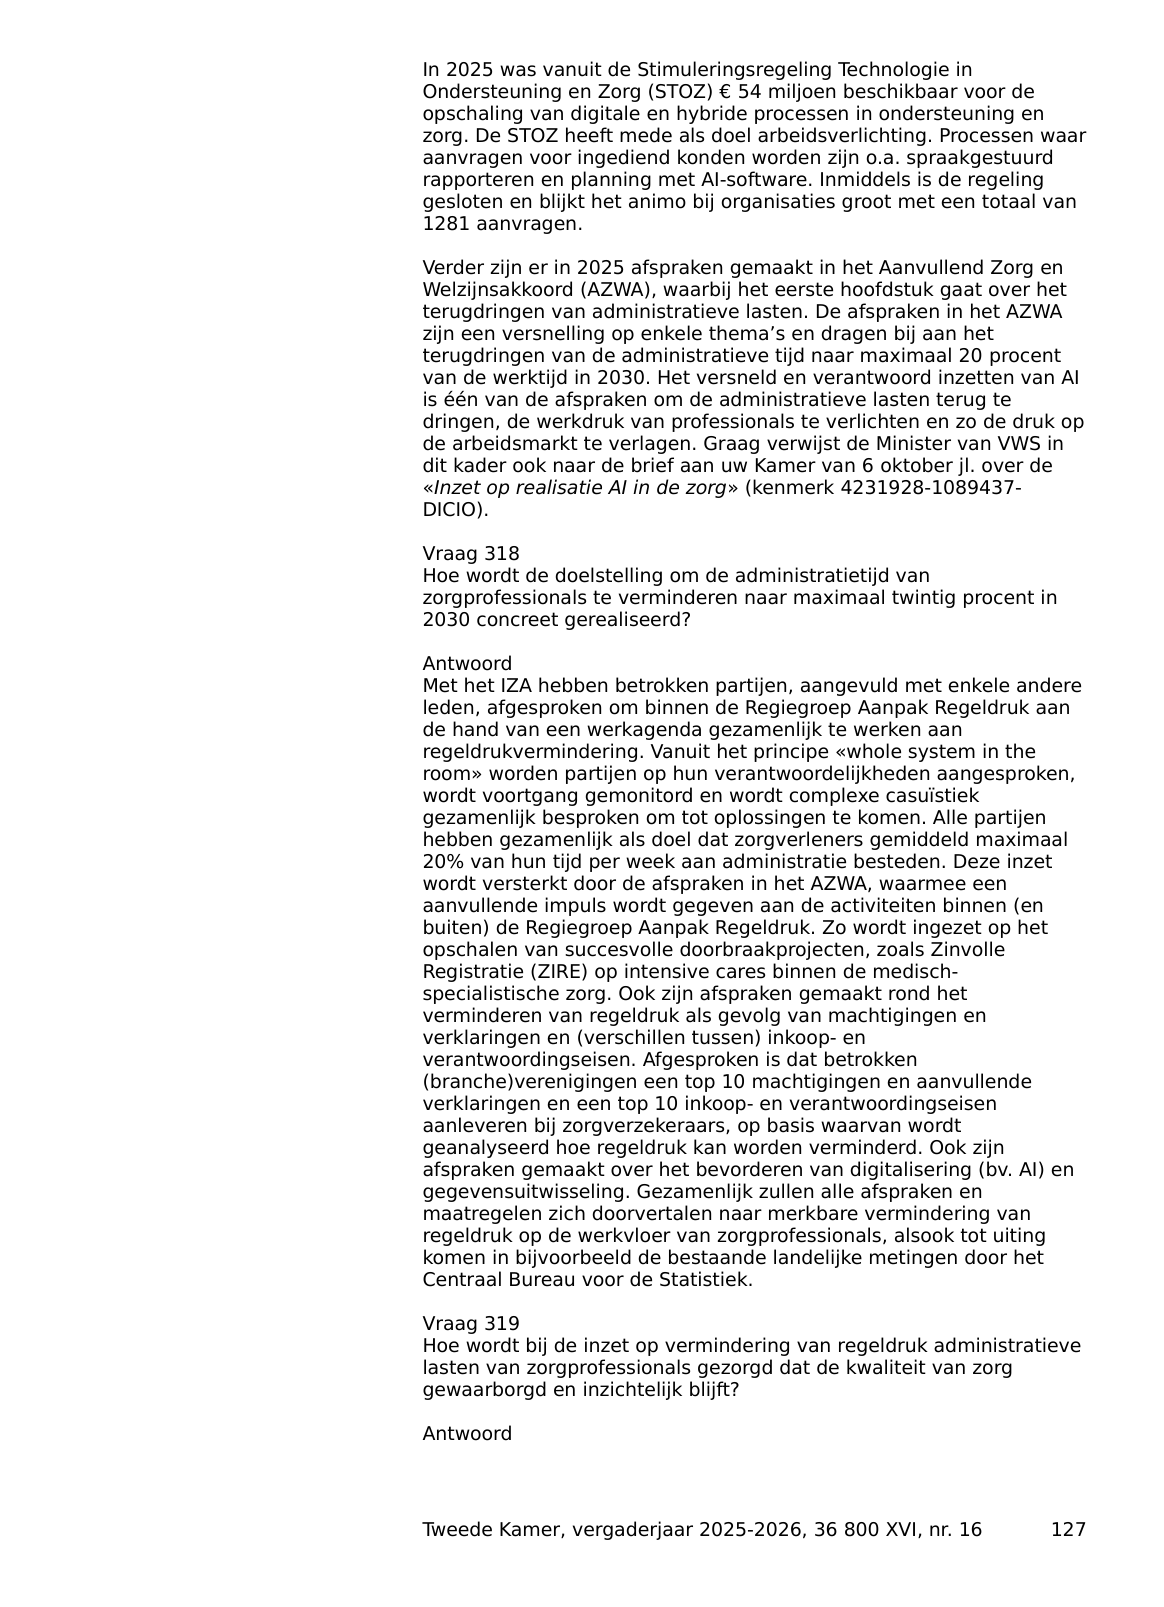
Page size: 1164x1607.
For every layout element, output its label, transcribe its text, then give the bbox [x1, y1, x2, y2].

text Verder zijn er in 2025 afspraken gemaakt in het Aanvullend Zorg en Welzijnsakkoord (AZWA), waarbij het eerste hoofdstuk gaat over het terugdringen van administratieve lasten. De afspraken in het AZWA zijn een versnelling op enkele thema’s en dragen bij aan het terugdringen van de administratieve tijd naar maximaal 20 procent van de werktijd in 2030. Het versneld en verantwoord inzetten van AI is één van de afspraken om de administratieve lasten terug te dringen, de werkdruk van professionals te verlichten en zo de druk op de arbeidsmarkt te verlagen. Graag verwijst de Minister van VWS in dit kader ook naar de brief aan uw Kamer van 6 oktober jl. over de «Inzet op realisatie AI in de zorg» (kenmerk 4231928-1089437-DICIO). [422, 257, 1087, 521]
text Vraag 319 [422, 1313, 1087, 1335]
text Antwoord [422, 653, 1087, 675]
text Hoe wordt de doelstelling om de administratietijd van zorgprofessionals te verminderen naar maximaal twintig procent in 2030 concreet gerealiseerd? [422, 565, 1087, 631]
text In 2025 was vanuit de Stimuleringsregeling Technologie in Ondersteuning en Zorg (STOZ) € 54 miljoen beschikbaar voor de opschaling van digitale en hybride processen in ondersteuning en zorg. De STOZ heeft mede als doel arbeidsverlichting. Processen waar aanvragen voor ingediend konden worden zijn o.a. spraakgestuurd rapporteren en planning met AI-software. Inmiddels is de regeling gesloten en blijkt het animo bij organisaties groot met een totaal van 1281 aanvragen. [422, 59, 1087, 235]
text Vraag 318 [422, 543, 1087, 565]
text Antwoord [422, 1423, 1087, 1445]
text Met het IZA hebben betrokken partijen, aangevuld met enkele andere leden, afgesproken om binnen de Regiegroep Aanpak Regeldruk aan de hand van een werkagenda gezamenlijk te werken aan regeldrukvermindering. Vanuit het principe «whole system in the room» worden partijen op hun verantwoordelijkheden aangesproken, wordt voortgang gemonitord en wordt complexe casuïstiek gezamenlijk besproken om tot oplossingen te komen. Alle partijen hebben gezamenlijk als doel dat zorgverleners gemiddeld maximaal 20% van hun tijd per week aan administratie besteden. Deze inzet wordt versterkt door de afspraken in het AZWA, waarmee een aanvullende impuls wordt gegeven aan de activiteiten binnen (en buiten) de Regiegroep Aanpak Regeldruk. Zo wordt ingezet op het opschalen van succesvolle doorbraakprojecten, zoals Zinvolle Registratie (ZIRE) op intensive cares binnen de medisch-specialistische zorg. Ook zijn afspraken gemaakt rond het verminderen van regeldruk als gevolg van machtigingen en verklaringen en (verschillen tussen) inkoop- en verantwoordingseisen. Afgesproken is dat betrokken (branche)verenigingen een top 10 machtigingen en aanvullende verklaringen en een top 10 inkoop- en verantwoordingseisen aanleveren bij zorgverzekeraars, op basis waarvan wordt geanalyseerd hoe regeldruk kan worden verminderd. Ook zijn afspraken gemaakt over het bevorderen van digitalisering (bv. AI) en gegevensuitwisseling. Gezamenlijk zullen alle afspraken en maatregelen zich doorvertalen naar merkbare vermindering van regeldruk op de werkvloer van zorgprofessionals, alsook tot uiting komen in bijvoorbeeld de bestaande landelijke metingen door het Centraal Bureau voor de Statistiek. [422, 675, 1087, 1291]
text Hoe wordt bij de inzet op vermindering van regeldruk administratieve lasten van zorgprofessionals gezorgd dat de kwaliteit van zorg gewaarborgd en inzichtelijk blijft? [422, 1335, 1087, 1401]
